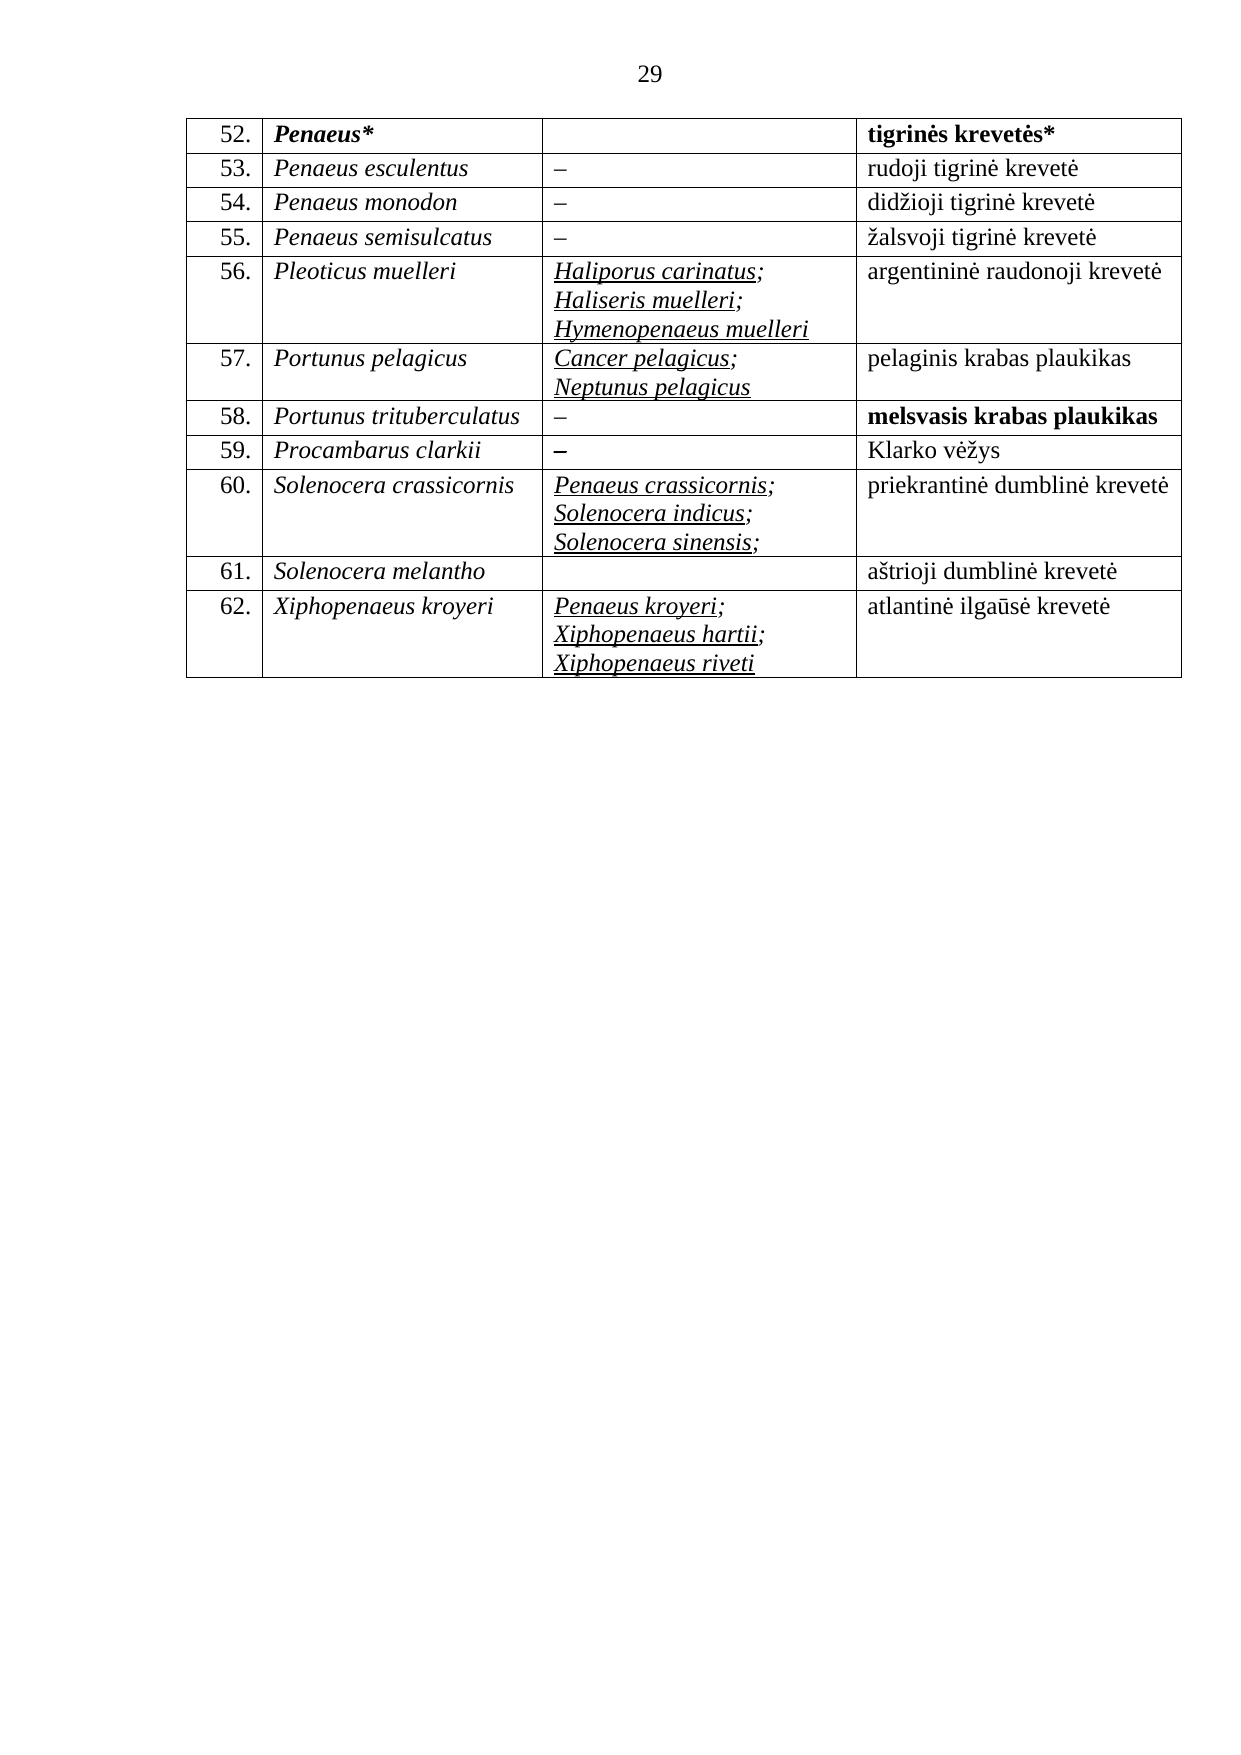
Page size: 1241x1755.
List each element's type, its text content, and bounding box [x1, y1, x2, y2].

table_cell 58. [187, 401, 262, 435]
table_cell [543, 119, 856, 152]
table_cell argentininė raudonoji krevetė [857, 257, 1181, 342]
table_cell 52. [187, 119, 262, 152]
table_cell Haliporus carinatus; Haliseris muelleri; Hymenopenaeus muelleri [543, 257, 856, 342]
table_cell – [543, 154, 856, 187]
table_cell Klarko vėžys [857, 436, 1181, 469]
table_cell Pleoticus muelleri [263, 257, 542, 342]
table_cell žalsvoji tigrinė krevetė [857, 222, 1181, 256]
table_cell Procambarus clarkii [263, 436, 542, 469]
table_cell – [543, 436, 856, 469]
table_cell Portunus trituberculatus [263, 401, 542, 435]
table_cell – [543, 222, 856, 256]
table_cell pelaginis krabas plaukikas [857, 344, 1181, 400]
table_cell 54. [187, 188, 262, 221]
table_cell Penaeus* [263, 119, 542, 152]
table_cell 56. [187, 257, 262, 342]
table_cell atlantinė ilgaūsė krevetė [857, 591, 1181, 677]
table_cell aštrioji dumblinė krevetė [857, 557, 1181, 590]
table_cell Penaeus semisulcatus [263, 222, 542, 256]
table_cell Xiphopenaeus kroyeri [263, 591, 542, 677]
table_cell 53. [187, 154, 262, 187]
table_cell Cancer pelagicus; Neptunus pelagicus [543, 344, 856, 400]
table_cell Penaeus crassicornis; Solenocera indicus; Solenocera sinensis; [543, 470, 856, 556]
table_cell rudoji tigrinė krevetė [857, 154, 1181, 187]
table_cell – [543, 188, 856, 221]
table_cell 57. [187, 344, 262, 400]
table_cell 60. [187, 470, 262, 556]
table_cell melsvasis krabas plaukikas [857, 401, 1181, 435]
table_cell Solenocera melantho [263, 557, 542, 590]
table_cell Portunus pelagicus [263, 344, 542, 400]
table_cell 55. [187, 222, 262, 256]
table_cell didžioji tigrinė krevetė [857, 188, 1181, 221]
table_cell 59. [187, 436, 262, 469]
table_cell [543, 557, 856, 590]
table_cell priekrantinė dumblinė krevetė [857, 470, 1181, 556]
table_cell tigrinės krevetės* [857, 119, 1181, 152]
table_cell Penaeus monodon [263, 188, 542, 221]
table_cell Solenocera crassicornis [263, 470, 542, 556]
table_cell 62. [187, 591, 262, 677]
table_cell – [543, 401, 856, 435]
table_cell Penaeus esculentus [263, 154, 542, 187]
table_cell Penaeus kroyeri; Xiphopenaeus hartii; Xiphopenaeus riveti [543, 591, 856, 677]
table_cell 61. [187, 557, 262, 590]
